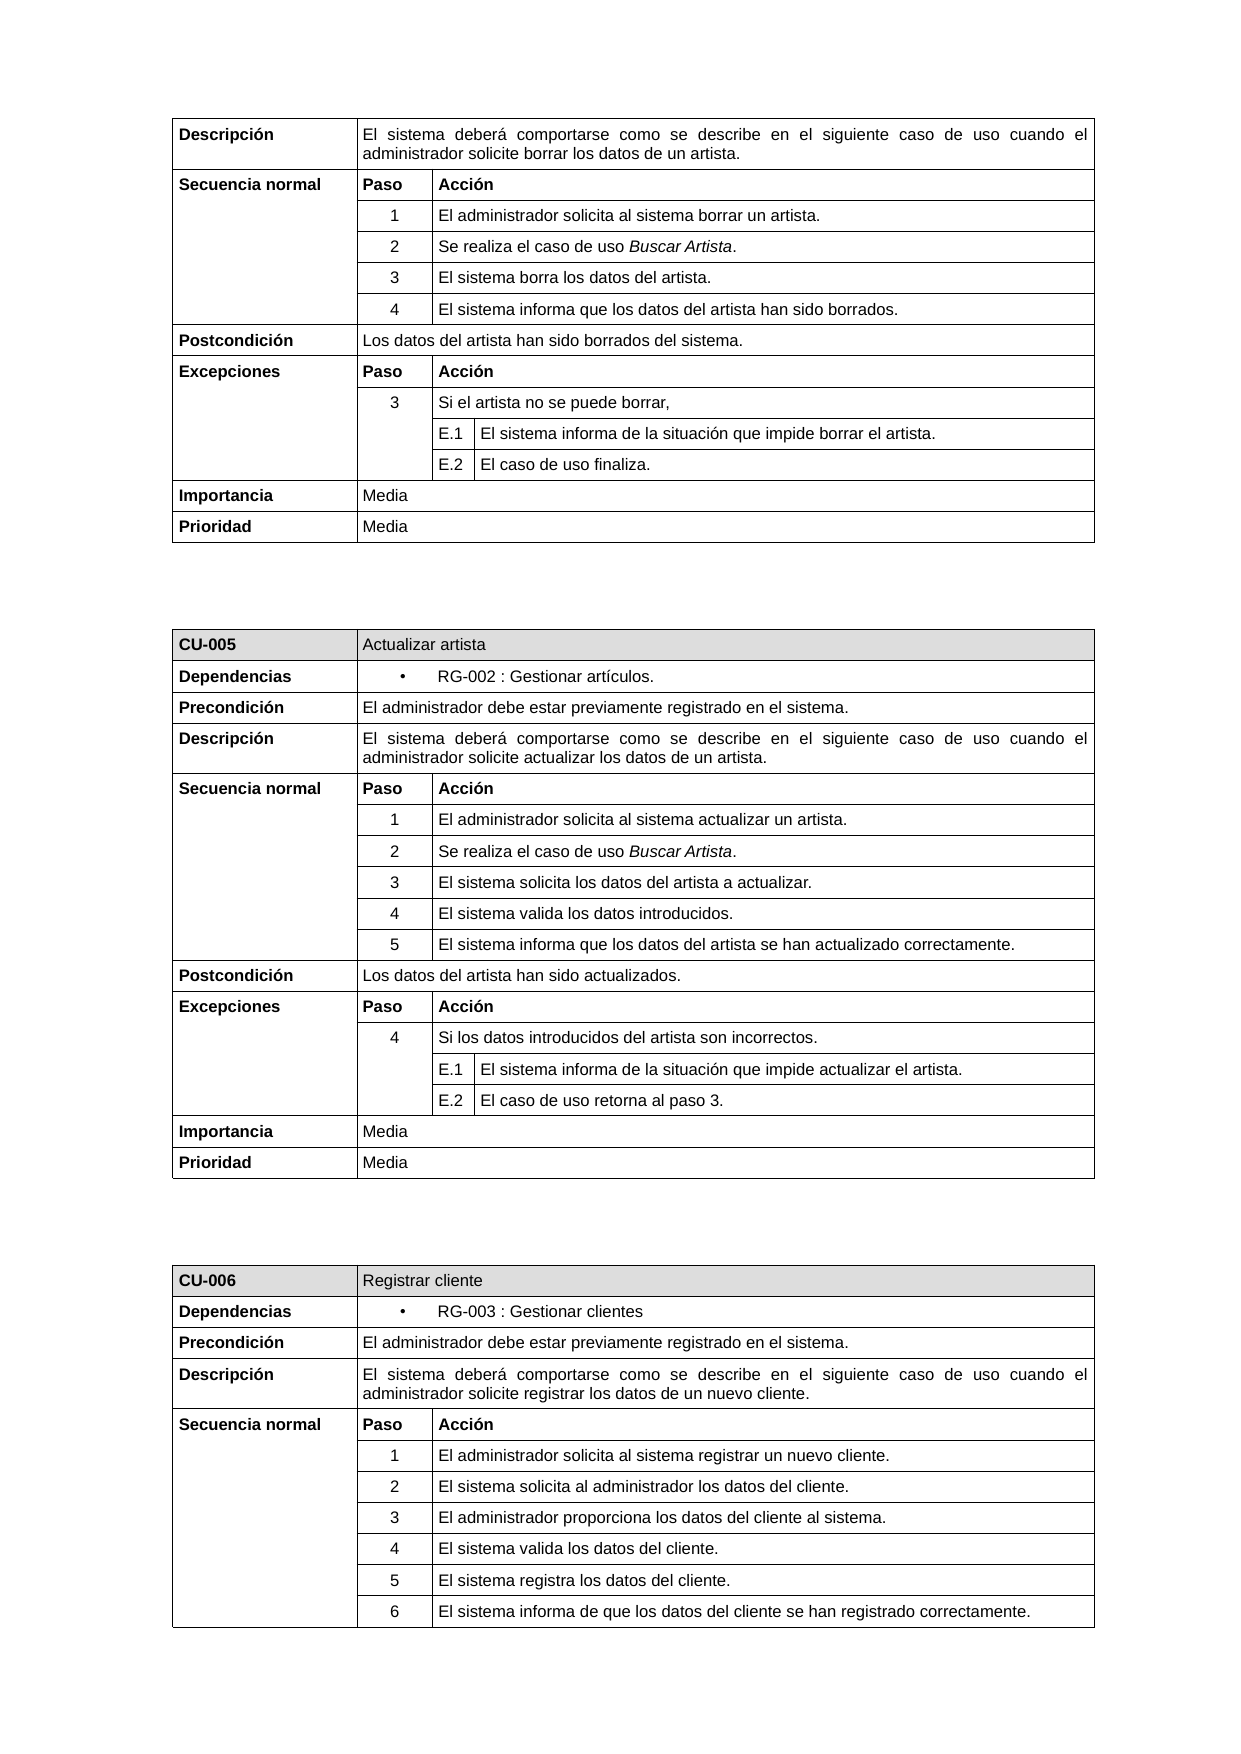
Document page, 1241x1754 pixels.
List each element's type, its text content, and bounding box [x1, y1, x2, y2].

table_cell Dependencias [173, 1297, 357, 1327]
table_cell RG-002 : Gestionar artículos. [358, 661, 1094, 691]
table_cell Media [358, 1116, 1094, 1147]
table_cell Importancia [173, 1116, 357, 1147]
table_cell El caso de uso retorna al paso 3. [475, 1085, 1094, 1115]
table_cell 1 [358, 1441, 432, 1471]
table_cell 5 [358, 1565, 432, 1595]
table_cell Acción [433, 356, 1094, 386]
table_cell El administrador solicita al sistema borrar un artista. [433, 201, 1094, 231]
table_cell 4 [358, 1023, 432, 1115]
table_cell Postcondición [173, 961, 357, 991]
table_cell Descripción [173, 119, 357, 168]
table_cell El administrador proporciona los datos del cliente al sistema. [433, 1503, 1094, 1533]
table_cell Precondición [173, 1328, 357, 1358]
table_cell El sistema informa que los datos del artista se han actualizado correctamente. [433, 930, 1094, 960]
table_cell Paso [358, 1409, 432, 1439]
table_cell RG-003 : Gestionar clientes [358, 1297, 1094, 1327]
table_cell Media [358, 481, 1094, 511]
table_cell Secuencia normal [173, 774, 357, 960]
table_cell 3 [358, 388, 432, 480]
table_cell Paso [358, 356, 432, 386]
table_cell E.2 [433, 450, 474, 480]
table_cell Excepciones [173, 992, 357, 1115]
table_cell 2 [358, 836, 432, 866]
table_header CU-005 [173, 630, 357, 660]
table_cell 1 [358, 201, 432, 231]
table_cell E.2 [433, 1085, 474, 1115]
table_cell El sistema solicita al administrador los datos del cliente. [433, 1472, 1094, 1502]
table_cell El sistema solicita los datos del artista a actualizar. [433, 867, 1094, 897]
table_cell Postcondición [173, 325, 357, 355]
table_cell Se realiza el caso de uso Buscar Artista. [433, 836, 1094, 866]
table_header Actualizar artista [358, 630, 1094, 660]
table_cell El caso de uso finaliza. [475, 450, 1094, 480]
table_cell 4 [358, 294, 432, 324]
table_cell El administrador debe estar previamente registrado en el sistema. [358, 693, 1094, 722]
table_cell Acción [433, 170, 1094, 199]
table_cell El sistema valida los datos introducidos. [433, 899, 1094, 928]
table_cell Los datos del artista han sido borrados del sistema. [358, 325, 1094, 355]
table_header Registrar cliente [358, 1266, 1094, 1296]
table_cell Descripción [173, 1359, 357, 1408]
table_cell El sistema borra los datos del artista. [433, 263, 1094, 293]
table_cell El sistema deberá comportarse como se describe en el siguiente caso de uso cuando el administrador solicite registrar los datos de un nuevo cliente. [358, 1359, 1094, 1408]
table_cell Prioridad [173, 1148, 357, 1178]
table_cell 3 [358, 1503, 432, 1533]
table_cell Si el artista no se puede borrar, [433, 388, 1094, 418]
table_cell 2 [358, 1472, 432, 1502]
table_cell El administrador solicita al sistema actualizar un artista. [433, 805, 1094, 835]
table_cell El administrador solicita al sistema registrar un nuevo cliente. [433, 1441, 1094, 1471]
table_cell 4 [358, 899, 432, 928]
table_cell Si los datos introducidos del artista son incorrectos. [433, 1023, 1094, 1053]
table_cell Acción [433, 992, 1094, 1022]
table_cell Prioridad [173, 512, 357, 542]
table_cell Media [358, 1148, 1094, 1178]
table_cell Precondición [173, 693, 357, 722]
table_cell 2 [358, 232, 432, 262]
table_cell El sistema deberá comportarse como se describe en el siguiente caso de uso cuando el administrador solicite borrar los datos de un artista. [358, 119, 1094, 168]
table_cell E.1 [433, 419, 474, 449]
table_cell 3 [358, 867, 432, 897]
table_cell Importancia [173, 481, 357, 511]
table_cell El sistema informa de la situación que impide borrar el artista. [475, 419, 1094, 449]
table_cell Los datos del artista han sido actualizados. [358, 961, 1094, 991]
table_cell El sistema deberá comportarse como se describe en el siguiente caso de uso cuando el administrador solicite actualizar los datos de un artista. [358, 724, 1094, 773]
table_cell El sistema informa que los datos del artista han sido borrados. [433, 294, 1094, 324]
table_cell Paso [358, 774, 432, 804]
table_cell Acción [433, 1409, 1094, 1439]
table_cell Secuencia normal [173, 170, 357, 324]
table_cell Paso [358, 992, 432, 1022]
table_cell Excepciones [173, 356, 357, 480]
table_cell Secuencia normal [173, 1409, 357, 1626]
table_cell El sistema informa de la situación que impide actualizar el artista. [475, 1054, 1094, 1084]
table_cell 6 [358, 1596, 432, 1626]
table_cell El sistema informa de que los datos del cliente se han registrado correctamente. [433, 1596, 1094, 1626]
table_cell Media [358, 512, 1094, 542]
table_cell 4 [358, 1534, 432, 1564]
table_cell Se realiza el caso de uso Buscar Artista. [433, 232, 1094, 262]
table_header CU-006 [173, 1266, 357, 1296]
table_cell El sistema registra los datos del cliente. [433, 1565, 1094, 1595]
table_cell El administrador debe estar previamente registrado en el sistema. [358, 1328, 1094, 1358]
table_cell 3 [358, 263, 432, 293]
table_cell 1 [358, 805, 432, 835]
table_cell El sistema valida los datos del cliente. [433, 1534, 1094, 1564]
table_cell Descripción [173, 724, 357, 773]
table_cell Paso [358, 170, 432, 199]
table_cell Acción [433, 774, 1094, 804]
table_cell Dependencias [173, 661, 357, 691]
table_cell E.1 [433, 1054, 474, 1084]
table_cell 5 [358, 930, 432, 960]
